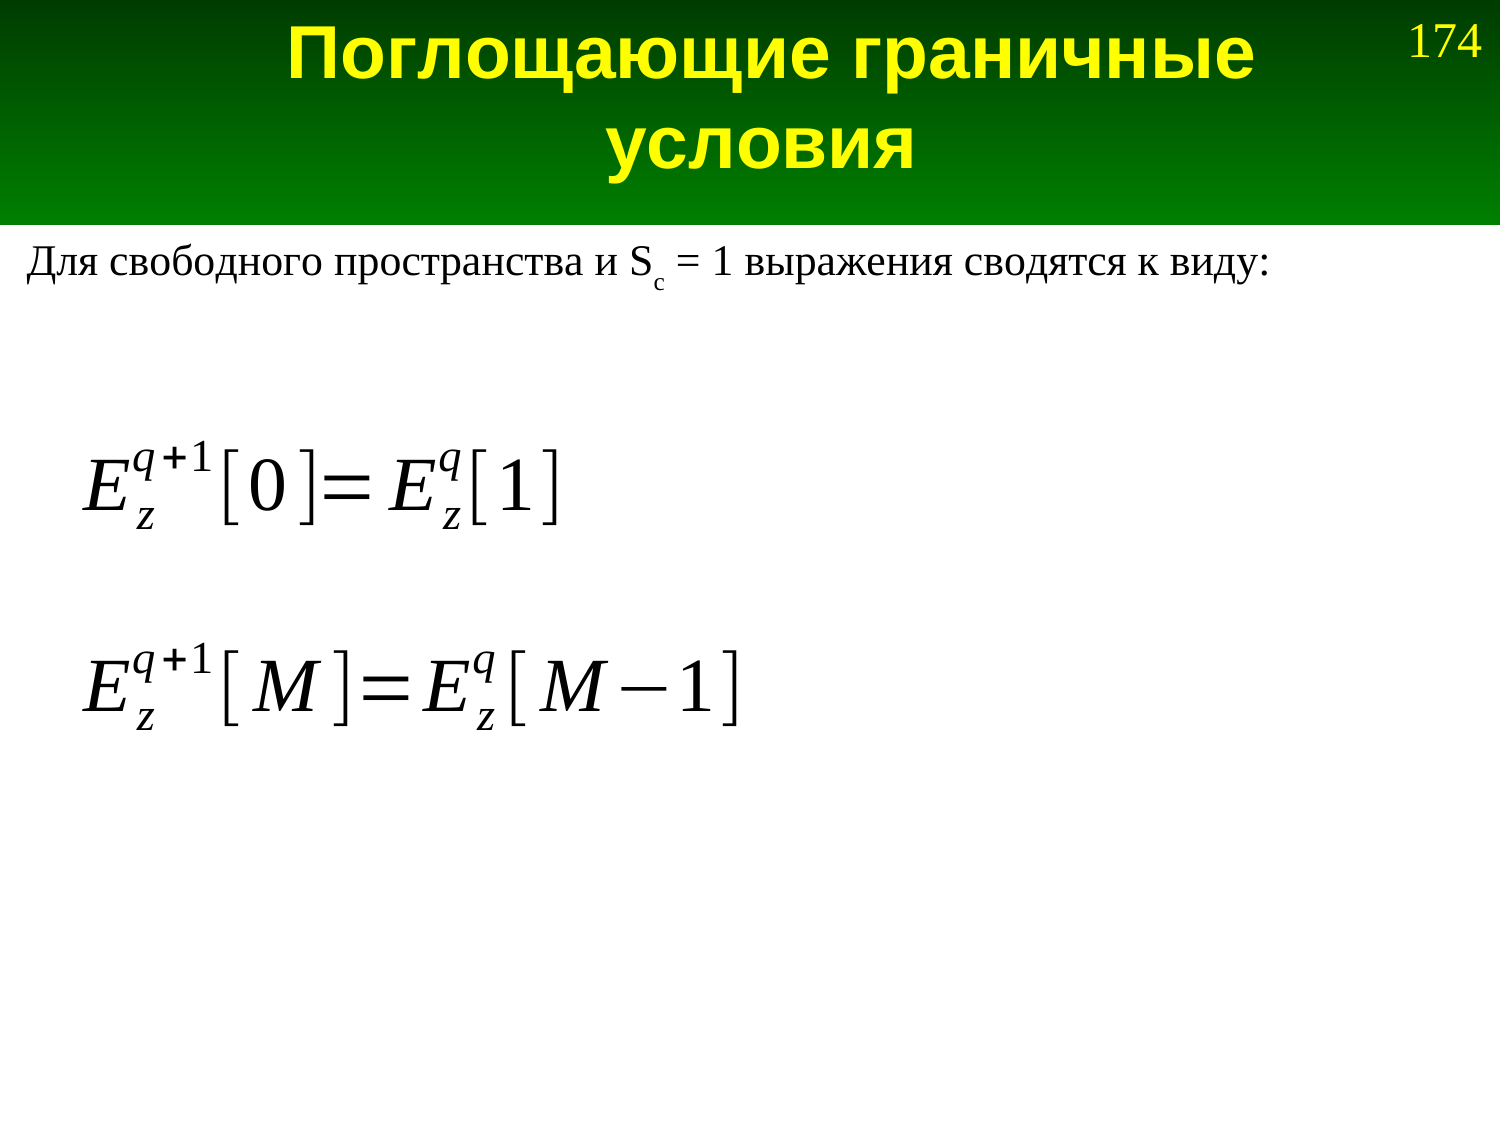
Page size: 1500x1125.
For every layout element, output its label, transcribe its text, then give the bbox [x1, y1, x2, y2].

text_box Для свободного пространства и Sc = 1 выражения сводятся к виду: [11, 224, 1381, 303]
chart [59, 428, 762, 740]
title Поглощающие граничные условия [123, 0, 1399, 192]
